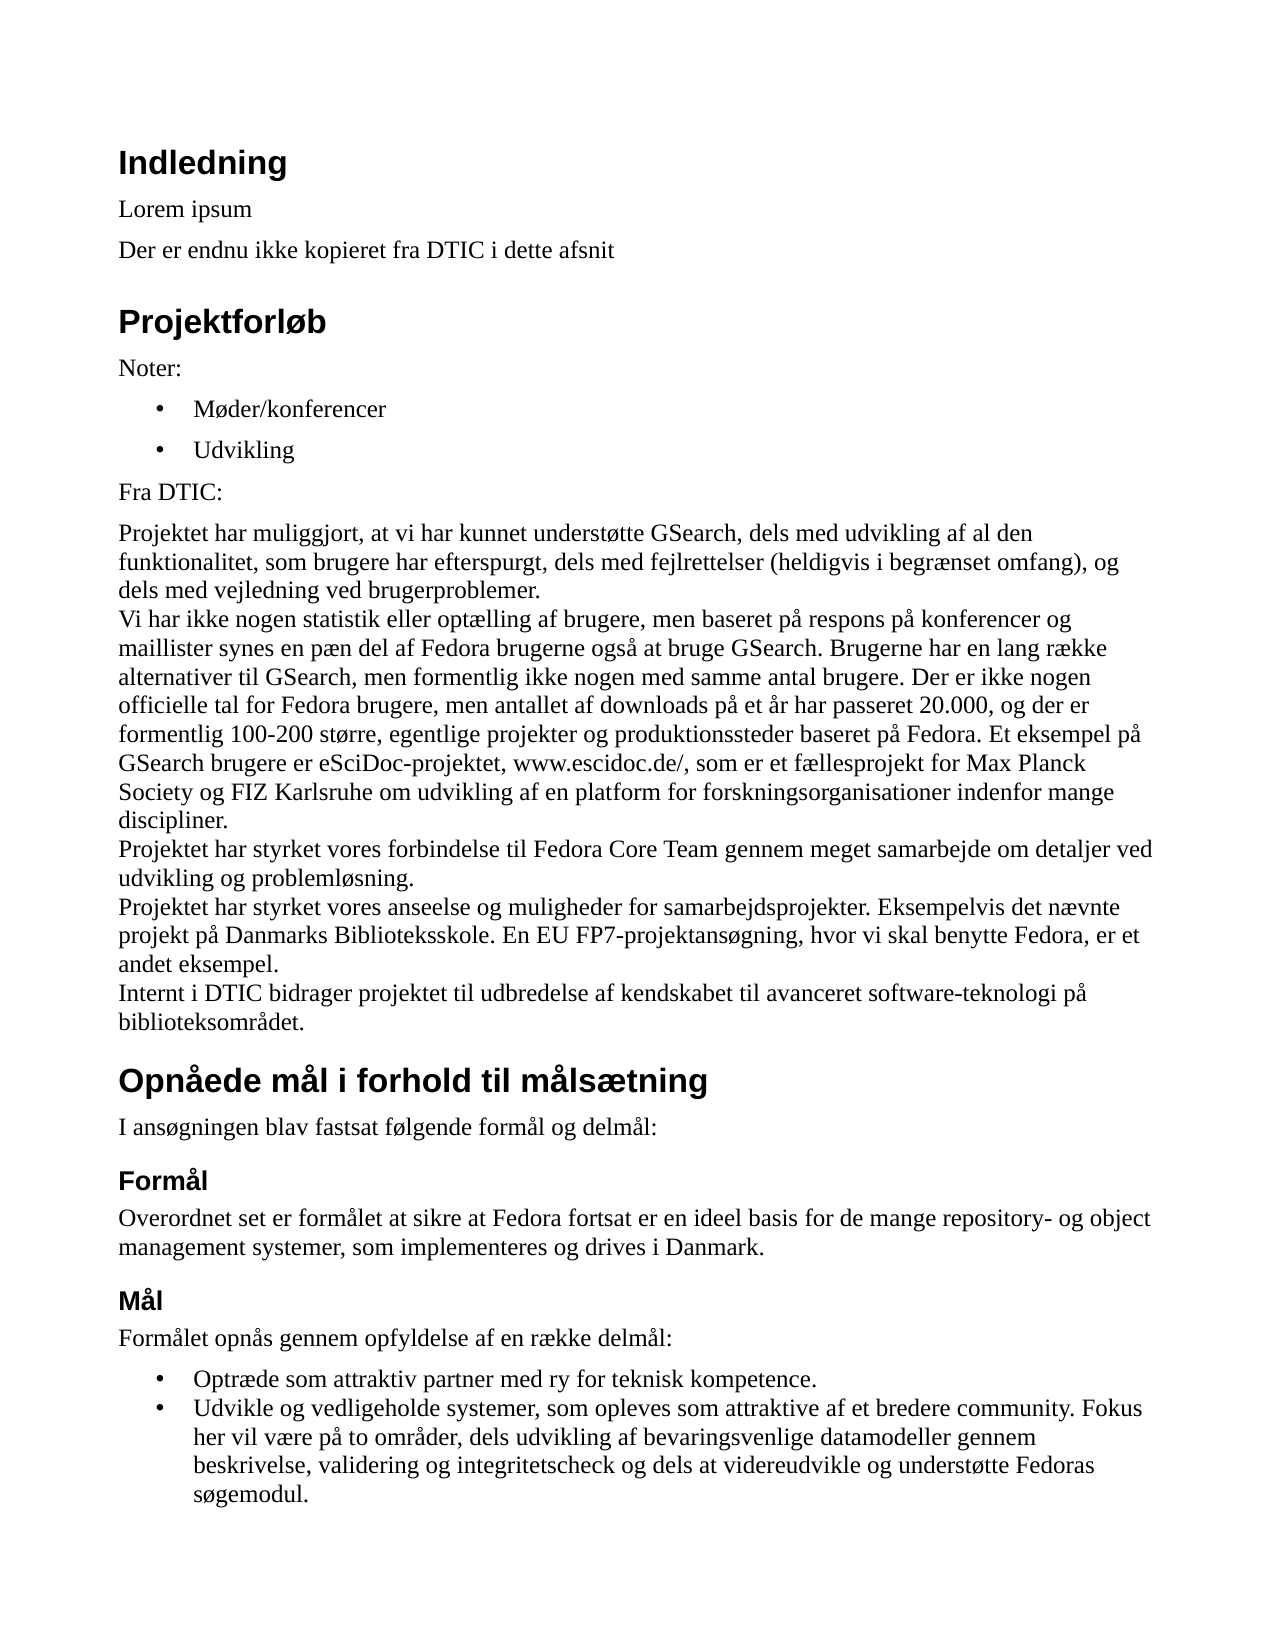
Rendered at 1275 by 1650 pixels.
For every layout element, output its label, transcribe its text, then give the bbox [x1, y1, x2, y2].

subtitle Opnåede mål i forhold til målsætning [118, 1060, 1157, 1099]
text Lorem ipsum [118, 194, 1157, 223]
list Udvikle og vedligeholde systemer, som opleves som attraktive af et bredere community. Fokus her vil være på to områder, dels udvikling af bevaringsvenlige datamodeller gennem beskrivelse, validering og integritetscheck og dels at videreudvikle og understøtte Fedoras søgemodul. [156, 1393, 1157, 1508]
text Formålet opnås gennem opfyldelse af en række delmål: [118, 1323, 1157, 1352]
list Optræde som attraktiv partner med ry for teknisk kompetence. [156, 1364, 1157, 1393]
list Møder/konferencer [156, 394, 1157, 423]
subtitle Formål [118, 1165, 1157, 1197]
subtitle Indledning [118, 143, 1157, 182]
text Der er endnu ikke kopieret fra DTIC i dette afsnit [118, 236, 1157, 264]
text Internt i DTIC bidrager projektet til udbredelse af kendskabet til avanceret software-teknologi på biblioteksområdet. [118, 978, 1157, 1035]
text Projektet har styrket vores anseelse og muligheder for samarbejdsprojekter. Eksempelvis det nævnte projekt på Danmarks Biblioteksskole. En EU FP7-projektansøgning, hvor vi skal benytte Fedora, er et andet eksempel. [118, 892, 1157, 978]
subtitle Mål [118, 1285, 1157, 1317]
text Fra DTIC: [118, 477, 1157, 505]
subtitle Projektforløb [118, 302, 1157, 340]
text Vi har ikke nogen statistik eller optælling af brugere, men baseret på respons på konferencer og maillister synes en pæn del af Fedora brugerne også at bruge GSearch. Brugerne har en lang række alternativer til GSearch, men formentlig ikke nogen med samme antal brugere. Der er ikke nogen officielle tal for Fedora brugere, men antallet af downloads på et år har passeret 20.000, og der er formentlig 100-200 større, egentlige projekter og produktionssteder baseret på Fedora. Et eksempel på GSearch brugere er eSciDoc-projektet, www.escidoc.de/, som er et fællesprojekt for Max Planck Society og FIZ Karlsruhe om udvikling af en platform for forskningsorganisationer indenfor mange discipliner. [118, 604, 1157, 834]
text Projektet har muliggjort, at vi har kunnet understøtte GSearch, dels med udvikling af al den funktionalitet, som brugere har efterspurgt, dels med fejlrettelser (heldigvis i begrænset omfang), og dels med vejledning ved brugerproblemer. [118, 518, 1157, 604]
list Udvikling [156, 435, 1157, 464]
text Projektet har styrket vores forbindelse til Fedora Core Team gennem meget samarbejde om detaljer ved udvikling og problemløsning. [118, 834, 1157, 892]
text Overordnet set er formålet at sikre at Fedora fortsat er en ideel basis for de mange repository- og object management systemer, som implementeres og drives i Danmark. [118, 1203, 1157, 1260]
text I ansøgningen blav fastsat følgende formål og delmål: [118, 1112, 1157, 1140]
text Noter: [118, 353, 1157, 382]
